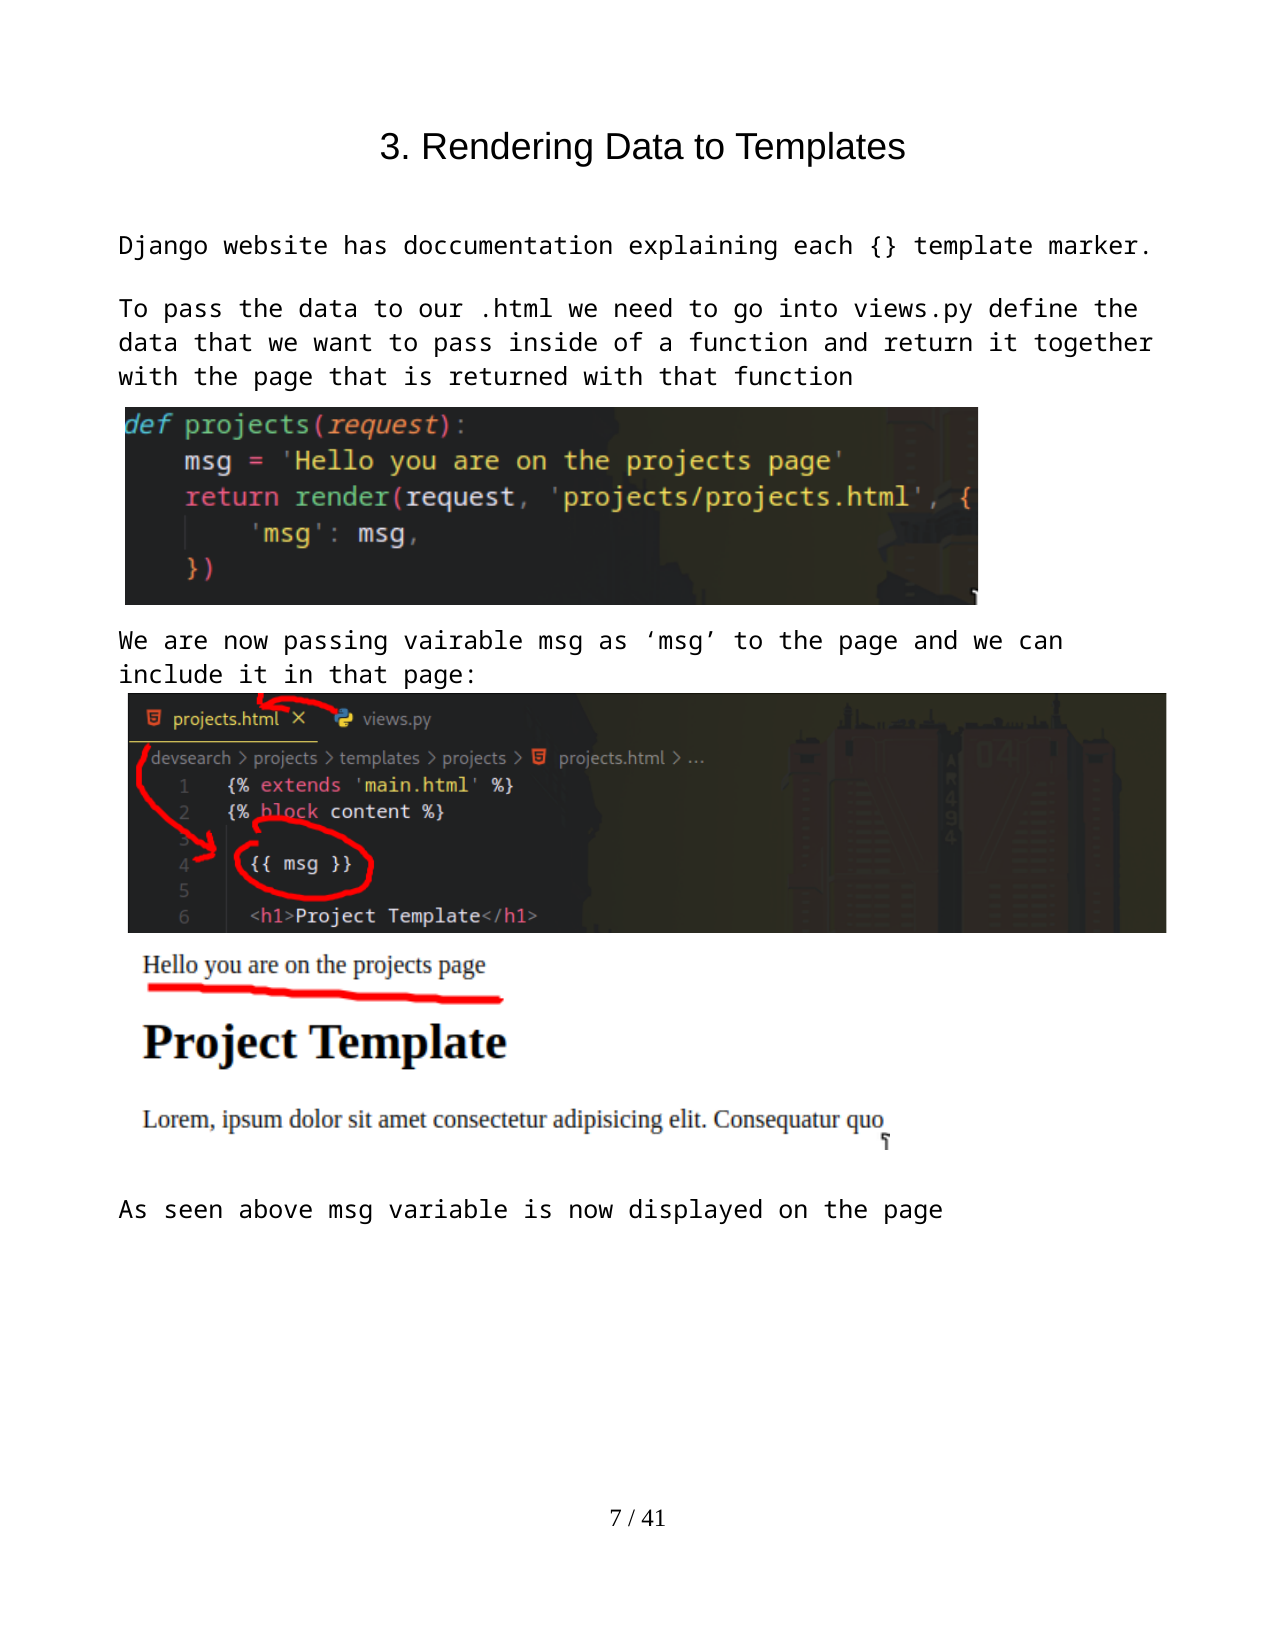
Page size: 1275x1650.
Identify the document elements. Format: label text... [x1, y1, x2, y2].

text We are now passing vairable msg as ‘msg’ to the page and we can include it in that page: [118, 623, 1157, 691]
picture [135, 946, 890, 1150]
picture [127, 693, 1167, 933]
text To pass the data to our .html we need to go into views.py define the data that we want to pass inside of a function and return it together with the page that is returned with that function [118, 290, 1157, 393]
subtitle 3. Rendering Data to Templates [118, 124, 1157, 167]
text Django website has doccumentation explaining each {} template marker. [118, 228, 1157, 262]
text As seen above msg variable is now displayed on the page [118, 1191, 1157, 1225]
picture [125, 407, 979, 605]
